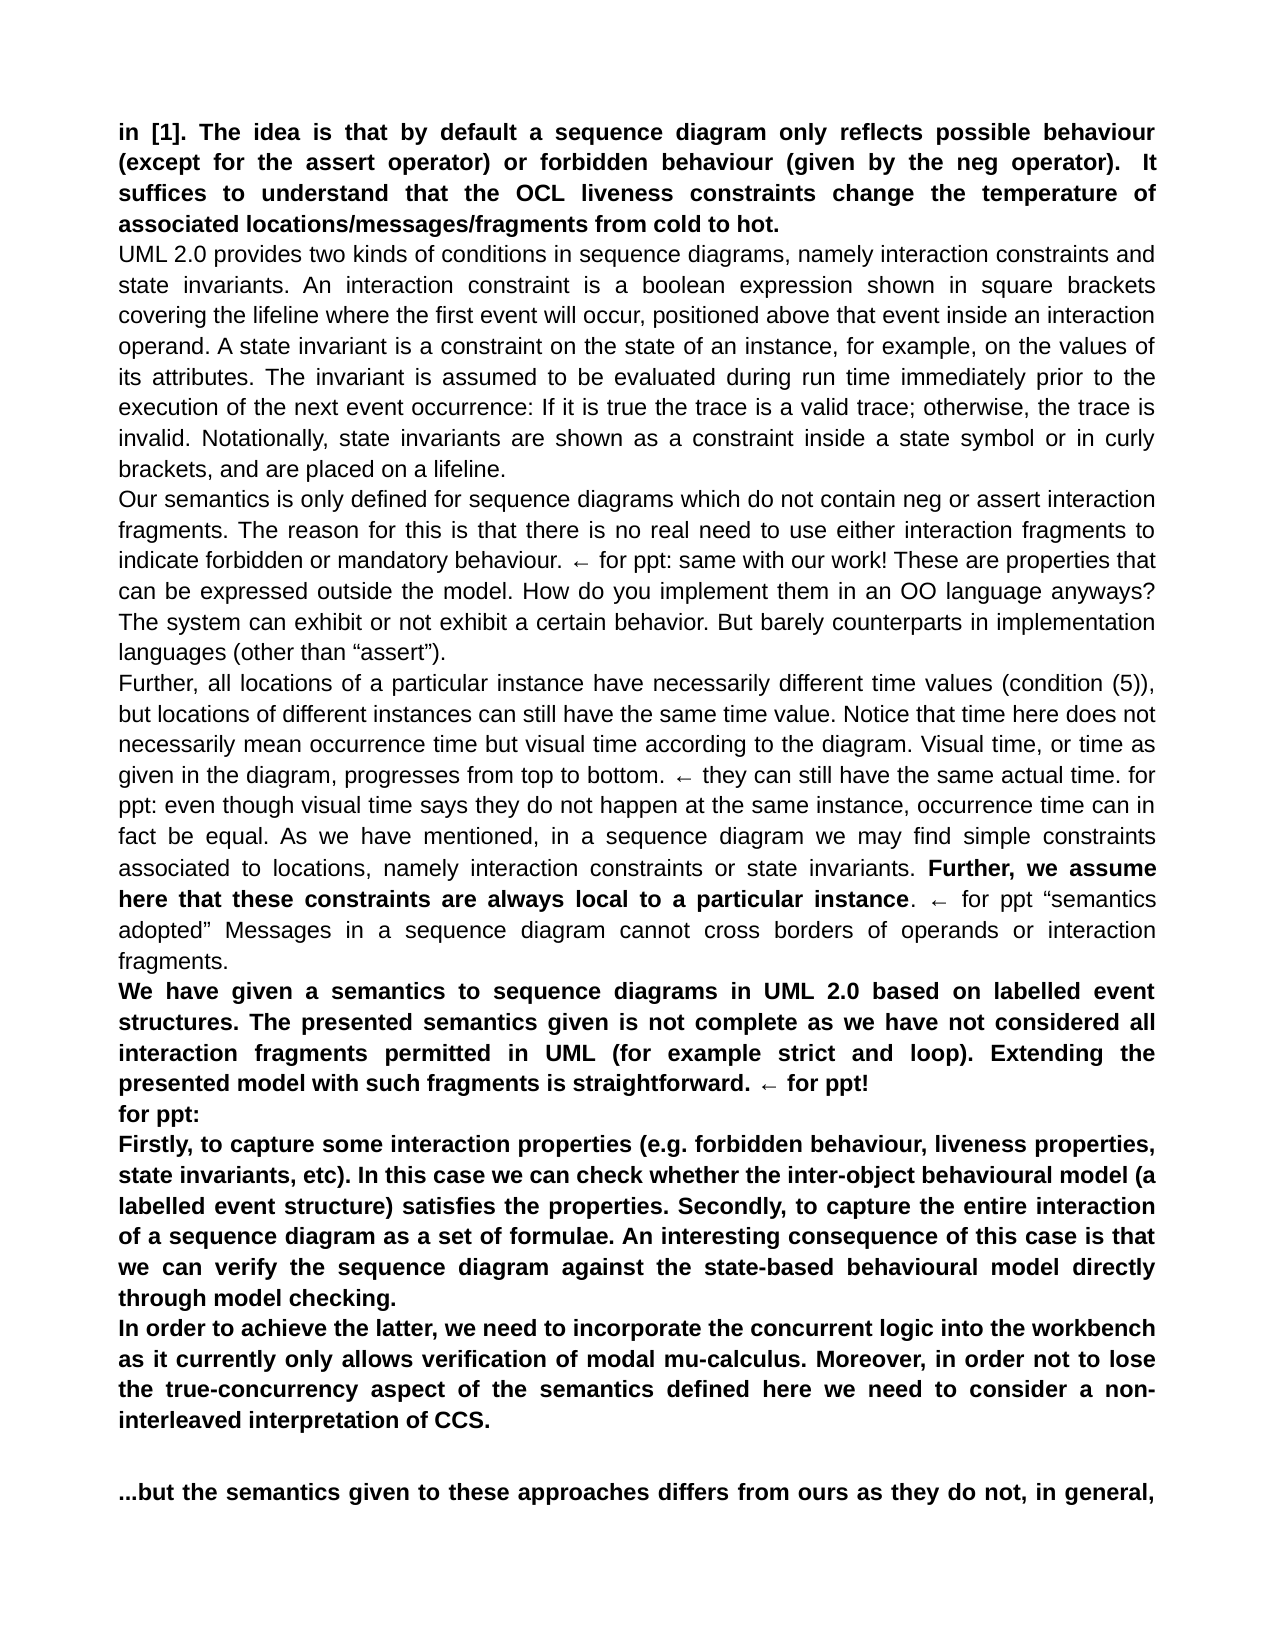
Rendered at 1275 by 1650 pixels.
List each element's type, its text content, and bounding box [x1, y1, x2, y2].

text Firstly, to capture some interaction properties (e.g. forbidden behaviour, liveness properties, state invariants, etc). In this case we can check whether the inter-object behavioural model (a labelled event structure) satisfies the properties. Secondly, to capture the entire interaction of a sequence diagram as a set of formulae. An interesting consequence of this case is that we can verify the sequence diagram against the state-based behavioural model directly through model checking. [118, 1131, 1157, 1311]
text In order to achieve the latter, we need to incorporate the concurrent logic into the workbench as it currently only allows verification of modal mu-calculus. Moreover, in order not to lose the true-concurrency aspect of the semantics defined here we need to consider a non-interleaved interpretation of CCS. [118, 1314, 1157, 1433]
text We have given a semantics to sequence diagrams in UML 2.0 based on labelled event structures. The presented semantics given is not complete as we have not considered all interaction fragments permitted in UML (for example strict and loop). Extending the presented model with such fragments is straightforward. ← for ppt! [118, 978, 1157, 1096]
text in [1]. The idea is that by default a sequence diagram only reflects possible behaviour (except for the assert operator) or forbidden behaviour (given by the neg operator). It suffices to understand that the OCL liveness constraints change the temperature of associated locations/messages/fragments from cold to hot. [118, 118, 1157, 237]
text Our semantics is only defined for sequence diagrams which do not contain neg or assert interaction fragments. The reason for this is that there is no real need to use either interaction fragments to indicate forbidden or mandatory behaviour. ← for ppt: same with our work! These are properties that can be expressed outside the model. How do you implement them in an OO language anyways? The system can exhibit or not exhibit a certain behavior. But barely counterparts in implementation languages (other than “assert”). [118, 486, 1157, 666]
text for ppt: [118, 1100, 1157, 1127]
text ...but the semantics given to these approaches differs from ours as they do not, in general, [118, 1478, 1157, 1505]
text Further, all locations of a particular instance have necessarily different time values (condition (5)), but locations of different instances can still have the same time value. Notice that time here does not necessarily mean occurrence time but visual time according to the diagram. Visual time, or time as given in the diagram, progresses from top to bottom. ← they can still have the same actual time. for ppt: even though visual time says they do not happen at the same instance, occurrence time can in fact be equal. As we have mentioned, in a sequence diagram we may find simple constraints associated to locations, namely interaction constraints or state invariants. Further, we assume here that these constraints are always local to a particular instance. ← for ppt “semantics adopted” Messages in a sequence diagram cannot cross borders of operands or interaction fragments. [118, 669, 1157, 974]
text UML 2.0 provides two kinds of conditions in sequence diagrams, namely interaction constraints and state invariants. An interaction constraint is a boolean expression shown in square brackets covering the lifeline where the first event will occur, positioned above that event inside an interaction operand. A state invariant is a constraint on the state of an instance, for example, on the values of its attributes. The invariant is assumed to be evaluated during run time immediately prior to the execution of the next event occurrence: If it is true the trace is a valid trace; otherwise, the trace is invalid. Notationally, state invariants are shown as a constraint inside a state symbol or in curly brackets, and are placed on a lifeline. [118, 241, 1157, 482]
